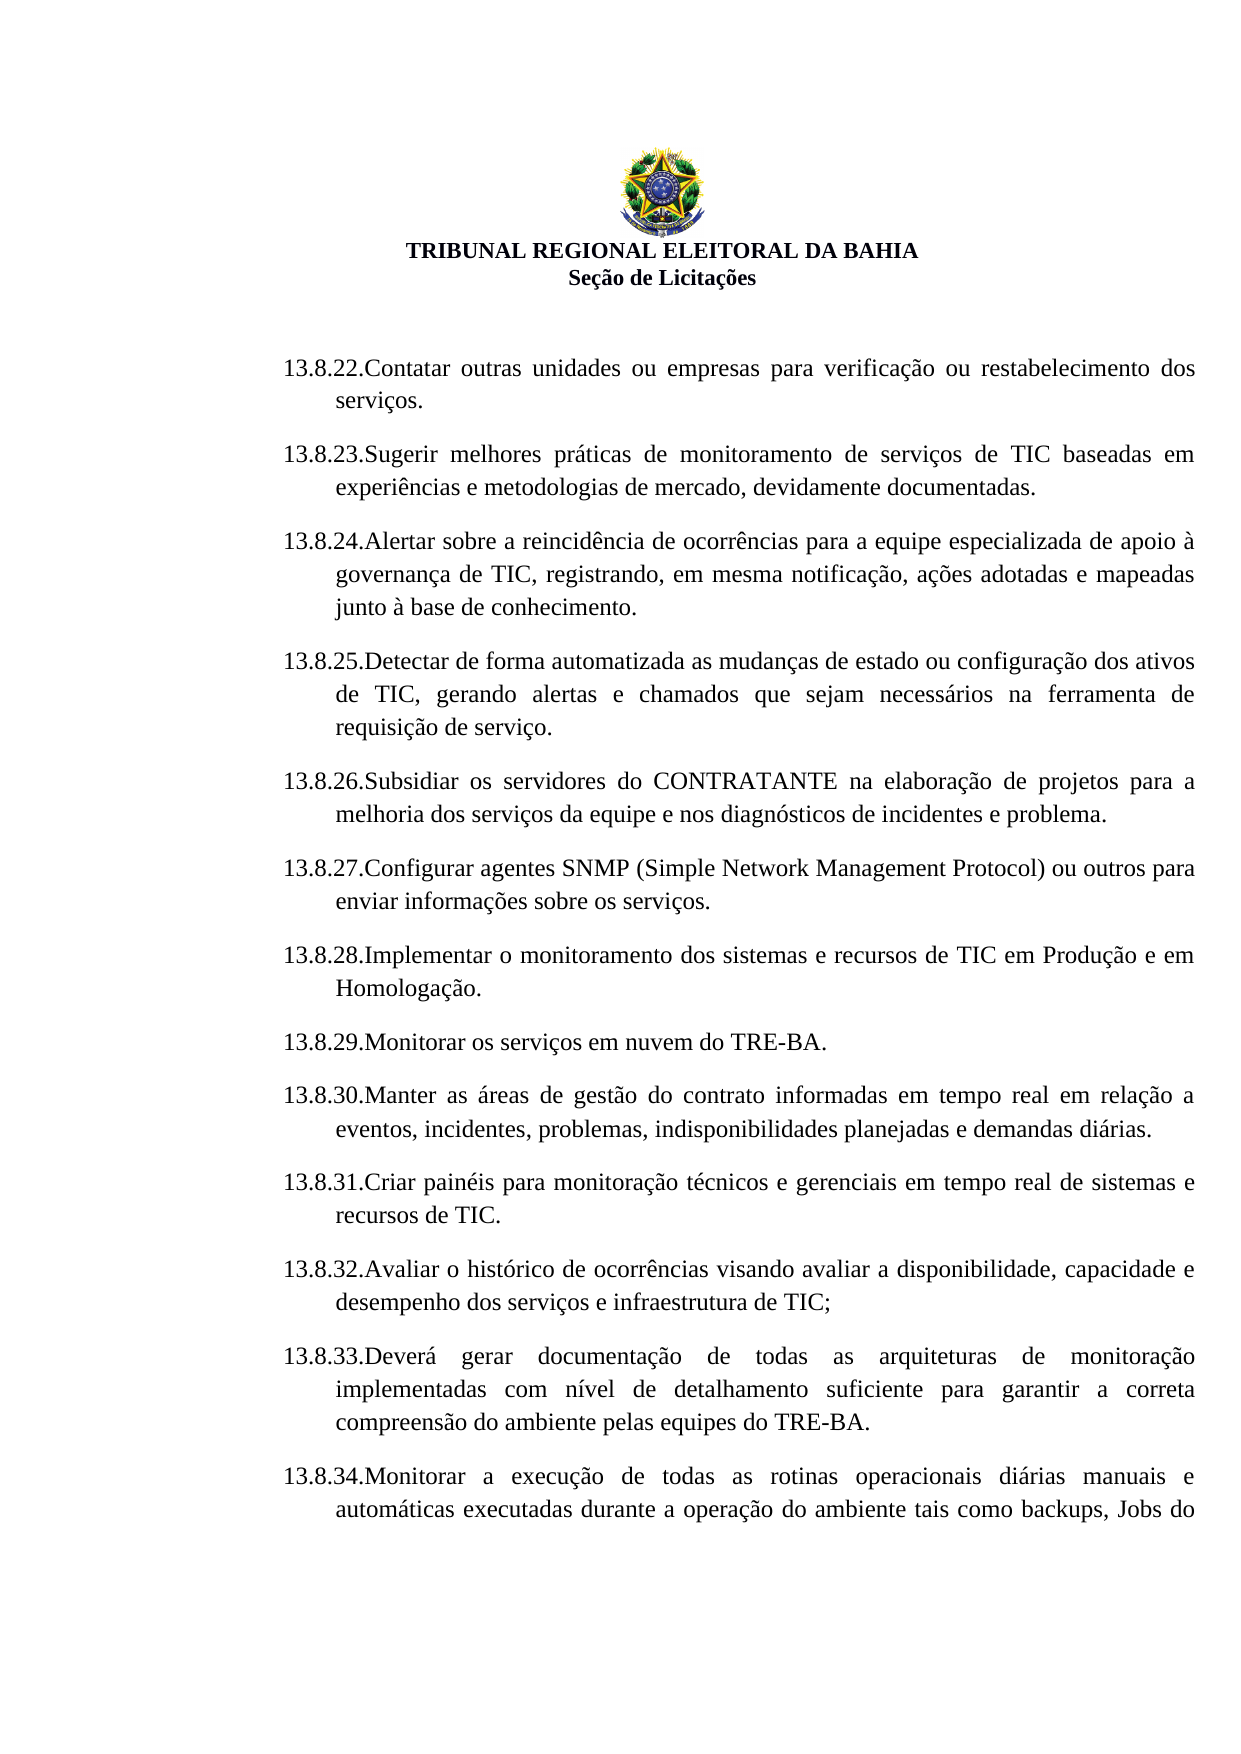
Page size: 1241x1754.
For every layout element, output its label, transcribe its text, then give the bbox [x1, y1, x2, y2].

list Manter as áreas de gestão do contrato informadas em tempo real em relação a eventos, incidentes, problemas, indisponibilidades planejadas e demandas diárias. [283, 1081, 1196, 1142]
list Alertar sobre a reincidência de ocorrências para a equipe especializada de apoio à governança de TIC, registrando, em mesma notificação, ações adotadas e mapeadas junto à base de conhecimento. [283, 526, 1196, 621]
list Deverá gerar documentação de todas as arquiteturas de monitoração implementadas com nível de detalhamento suficiente para garantir a correta compreensão do ambiente pelas equipes do TRE-BA. [283, 1341, 1196, 1436]
list Detectar de forma automatizada as mudanças de estado ou configuração dos ativos de TIC, gerando alertas e chamados que sejam necessários na ferramenta de requisição de serviço. [283, 646, 1196, 741]
list Sugerir melhores práticas de monitoramento de serviços de TIC baseadas em experiências e metodologias de mercado, devidamente documentadas. [283, 439, 1196, 501]
list Contatar outras unidades ou empresas para verificação ou restabelecimento dos serviços. [283, 353, 1196, 414]
list Implementar o monitoramento dos sistemas e recursos de TIC em Produção e em Homologação. [283, 940, 1196, 1002]
list Monitorar os serviços em nuvem do TRE-BA. [283, 1027, 1196, 1056]
list Criar painéis para monitoração técnicos e gerenciais em tempo real de sistemas e recursos de TIC. [283, 1167, 1196, 1229]
list Configurar agentes SNMP (Simple Network Management Protocol) ou outros para enviar informações sobre os serviços. [283, 853, 1196, 915]
list Monitorar a execução de todas as rotinas operacionais diárias manuais e automáticas executadas durante a operação do ambiente tais como backups, Jobs do [283, 1461, 1196, 1523]
list Subsidiar os servidores do CONTRATANTE na elaboração de projetos para a melhoria dos serviços da equipe e nos diagnósticos de incidentes e problema. [283, 766, 1196, 828]
list Avaliar o histórico de ocorrências visando avaliar a disponibilidade, capacidade e desempenho dos serviços e infraestrutura de TIC; [283, 1254, 1196, 1316]
